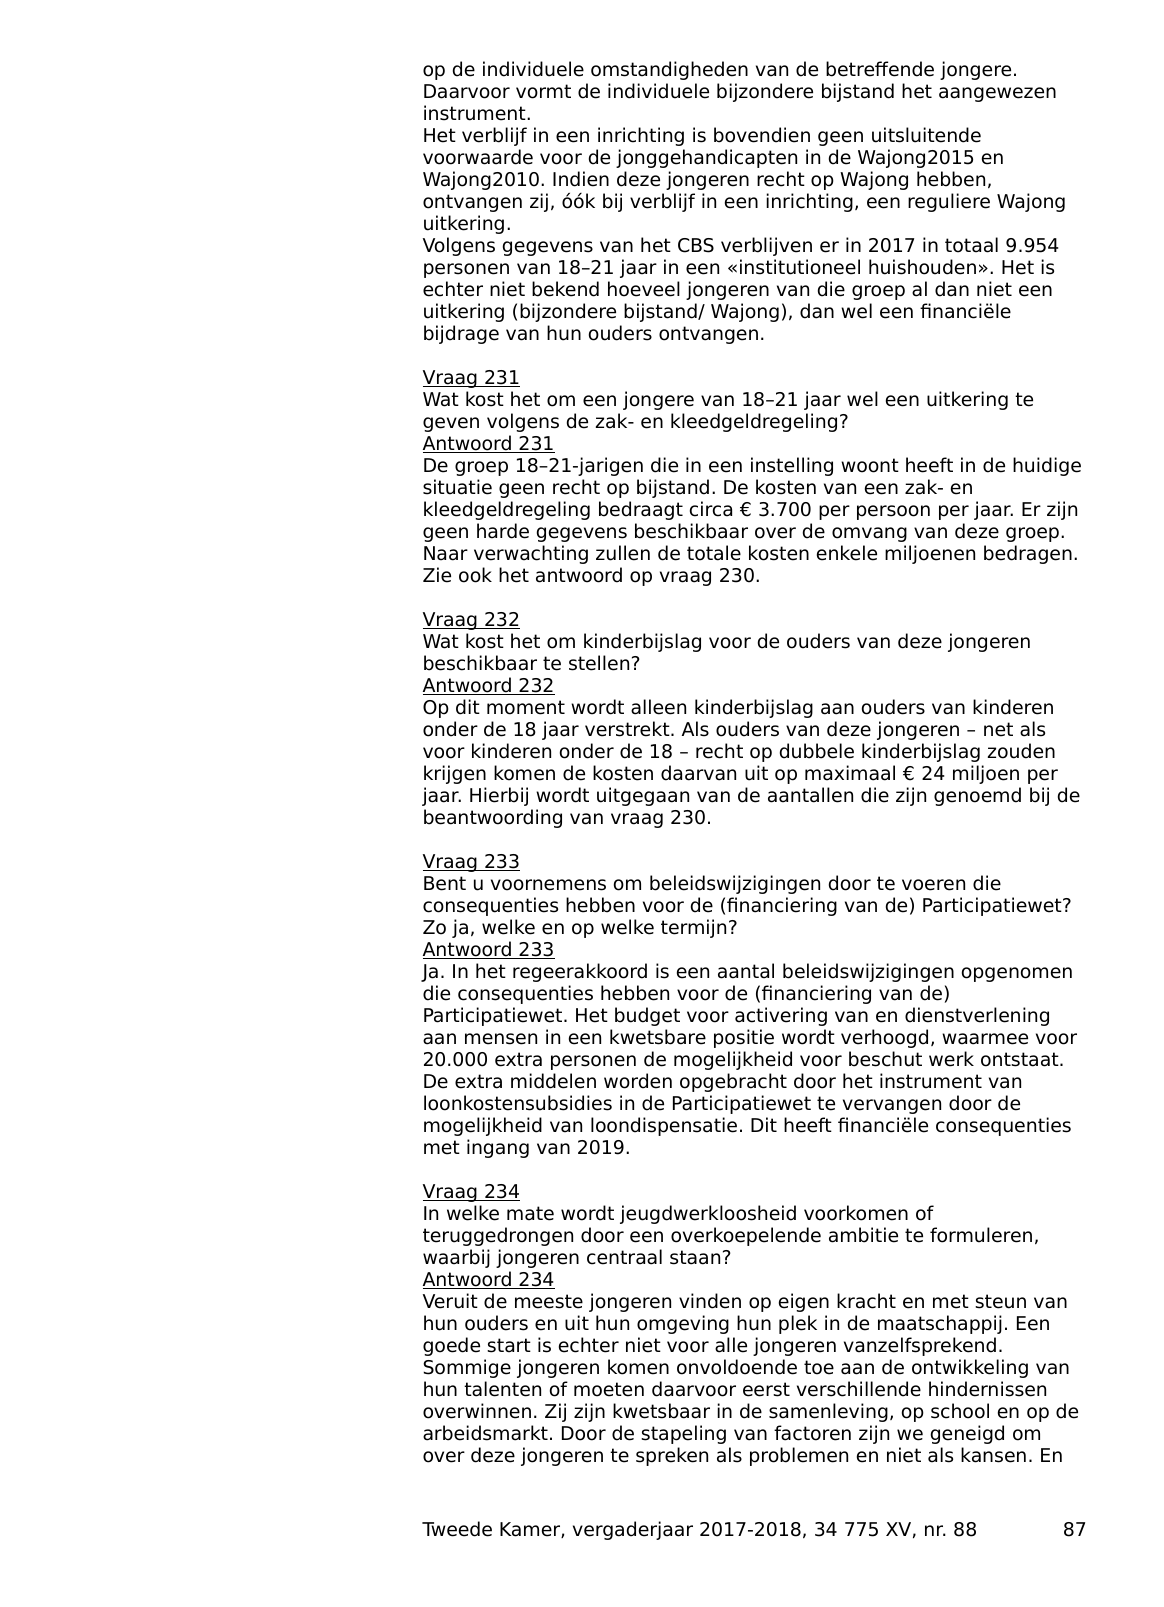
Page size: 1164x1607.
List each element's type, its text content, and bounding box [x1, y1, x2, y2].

text Vraag 232 [422, 609, 1087, 631]
text Wat kost het om kinderbijslag voor de ouders van deze jongeren beschikbaar te stellen? [422, 631, 1087, 675]
text Het verblijf in een inrichting is bovendien geen uitsluitende voorwaarde voor de jonggehandicapten in de Wajong2015 en Wajong2010. Indien deze jongeren recht op Wajong hebben, ontvangen zij, óók bij verblijf in een inrichting, een reguliere Wajong uitkering. [422, 125, 1087, 235]
text Antwoord 234 [422, 1269, 1087, 1291]
text De groep 18–21-jarigen die in een instelling woont heeft in de huidige situatie geen recht op bijstand. De kosten van een zak- en kleedgeldregeling bedraagt circa € 3.700 per persoon per jaar. Er zijn geen harde gegevens beschikbaar over de omvang van deze groep. Naar verwachting zullen de totale kosten enkele miljoenen bedragen. Zie ook het antwoord op vraag 230. [422, 455, 1087, 587]
text Veruit de meeste jongeren vinden op eigen kracht en met steun van hun ouders en uit hun omgeving hun plek in de maatschappij. Een goede start is echter niet voor alle jongeren vanzelfsprekend. Sommige jongeren komen onvoldoende toe aan de ontwikkeling van hun talenten of moeten daarvoor eerst verschillende hindernissen overwinnen. Zij zijn kwetsbaar in de samenleving, op school en op de arbeidsmarkt. Door de stapeling van factoren zijn we geneigd om over deze jongeren te spreken als problemen en niet als kansen. En [422, 1291, 1087, 1467]
text Antwoord 232 [422, 675, 1087, 697]
text Vraag 231 [422, 367, 1087, 389]
text op de individuele omstandigheden van de betreffende jongere. Daarvoor vormt de individuele bijzondere bijstand het aangewezen instrument. [422, 59, 1087, 125]
text Volgens gegevens van het CBS verblijven er in 2017 in totaal 9.954 personen van 18–21 jaar in een «institutioneel huishouden». Het is echter niet bekend hoeveel jongeren van die groep al dan niet een uitkering (bijzondere bijstand/ Wajong), dan wel een financiële bijdrage van hun ouders ontvangen. [422, 235, 1087, 345]
text In welke mate wordt jeugdwerkloosheid voorkomen of teruggedrongen door een overkoepelende ambitie te formuleren, waarbij jongeren centraal staan? [422, 1203, 1087, 1269]
text Vraag 233 [422, 851, 1087, 873]
text Op dit moment wordt alleen kinderbijslag aan ouders van kinderen onder de 18 jaar verstrekt. Als ouders van deze jongeren – net als voor kinderen onder de 18 – recht op dubbele kinderbijslag zouden krijgen komen de kosten daarvan uit op maximaal € 24 miljoen per jaar. Hierbij wordt uitgegaan van de aantallen die zijn genoemd bij de beantwoording van vraag 230. [422, 697, 1087, 829]
text Ja. In het regeerakkoord is een aantal beleidswijzigingen opgenomen die consequenties hebben voor de (financiering van de) Participatiewet. Het budget voor activering van en dienstverlening aan mensen in een kwetsbare positie wordt verhoogd, waarmee voor 20.000 extra personen de mogelijkheid voor beschut werk ontstaat. De extra middelen worden opgebracht door het instrument van loonkostensubsidies in de Participatiewet te vervangen door de mogelijkheid van loondispensatie. Dit heeft financiële consequenties met ingang van 2019. [422, 961, 1087, 1159]
text Wat kost het om een jongere van 18–21 jaar wel een uitkering te geven volgens de zak- en kleedgeldregeling? [422, 389, 1087, 433]
text Bent u voornemens om beleidswijzigingen door te voeren die consequenties hebben voor de (financiering van de) Participatiewet? Zo ja, welke en op welke termijn? [422, 873, 1087, 939]
text Vraag 234 [422, 1181, 1087, 1203]
text Antwoord 233 [422, 939, 1087, 961]
text Antwoord 231 [422, 433, 1087, 455]
